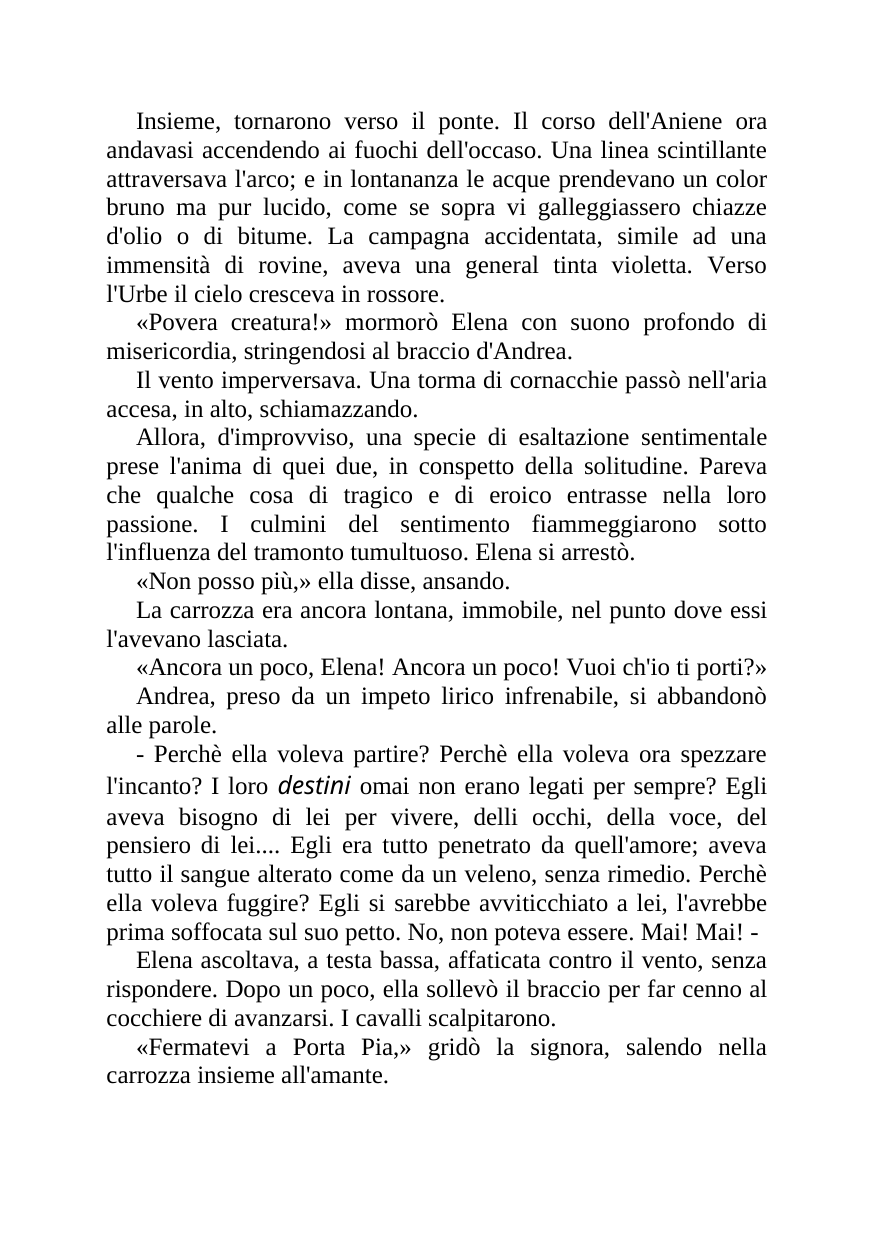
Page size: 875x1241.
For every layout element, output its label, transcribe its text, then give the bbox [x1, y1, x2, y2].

text Il vento imperversava. Una torma di cornacchie passò nell'aria accesa, in alto, schiamazzando. [106, 365, 768, 422]
text «Fermatevi a Porta Pia,» gridò la signora, salendo nella carrozza insieme all'amante. [106, 1032, 768, 1089]
text «Povera creatura!» mormorò Elena con suono profondo di misericordia, stringendosi al braccio d'Andrea. [106, 307, 768, 365]
text Andrea, preso da un impeto lirico infrenabile, si abbandonò alle parole. [106, 681, 768, 739]
text Allora, d'improvviso, una specie di esaltazione sentimentale prese l'anima di quei due, in conspetto della solitudine. Pareva che qualche cosa di tragico e di eroico entrasse nella loro passione. I culmini del sentimento fiammeggiarono sotto l'influenza del tramonto tumultuoso. Elena si arrestò. [106, 422, 768, 566]
text Insieme, tornarono verso il ponte. Il corso dell'Aniene ora andavasi accendendo ai fuochi dell'occaso. Una linea scintillante attraversava l'arco; e in lontananza le acque prendevano un color bruno ma pur lucido, come se sopra vi galleggiassero chiazze d'olio o di bitume. La campagna accidentata, simile ad una immensità di rovine, aveva una general tinta violetta. Verso l'Urbe il cielo cresceva in rossore. [106, 106, 768, 307]
text Elena ascoltava, a testa bassa, affaticata contro il vento, senza rispondere. Dopo un poco, ella sollevò il braccio per far cenno al cocchiere di avanzarsi. I cavalli scalpitarono. [106, 945, 768, 1032]
text - Perchè ella voleva partire? Perchè ella voleva ora spezzare l'incanto? I loro destini omai non erano legati per sempre? Egli aveva bisogno di lei per vivere, delli occhi, della voce, del pensiero di lei.... Egli era tutto penetrato da quell'amore; aveva tutto il sangue alterato come da un veleno, senza rimedio. Perchè ella voleva fuggire? Egli si sarebbe avviticchiato a lei, l'avrebbe prima soffocata sul suo petto. No, non poteva essere. Mai! Mai! - [106, 739, 768, 945]
text La carrozza era ancora lontana, immobile, nel punto dove essi l'avevano lasciata. [106, 595, 768, 652]
text «Ancora un poco, Elena! Ancora un poco! Vuoi ch'io ti porti?» [106, 652, 768, 681]
text «Non posso più,» ella disse, ansando. [106, 566, 768, 595]
